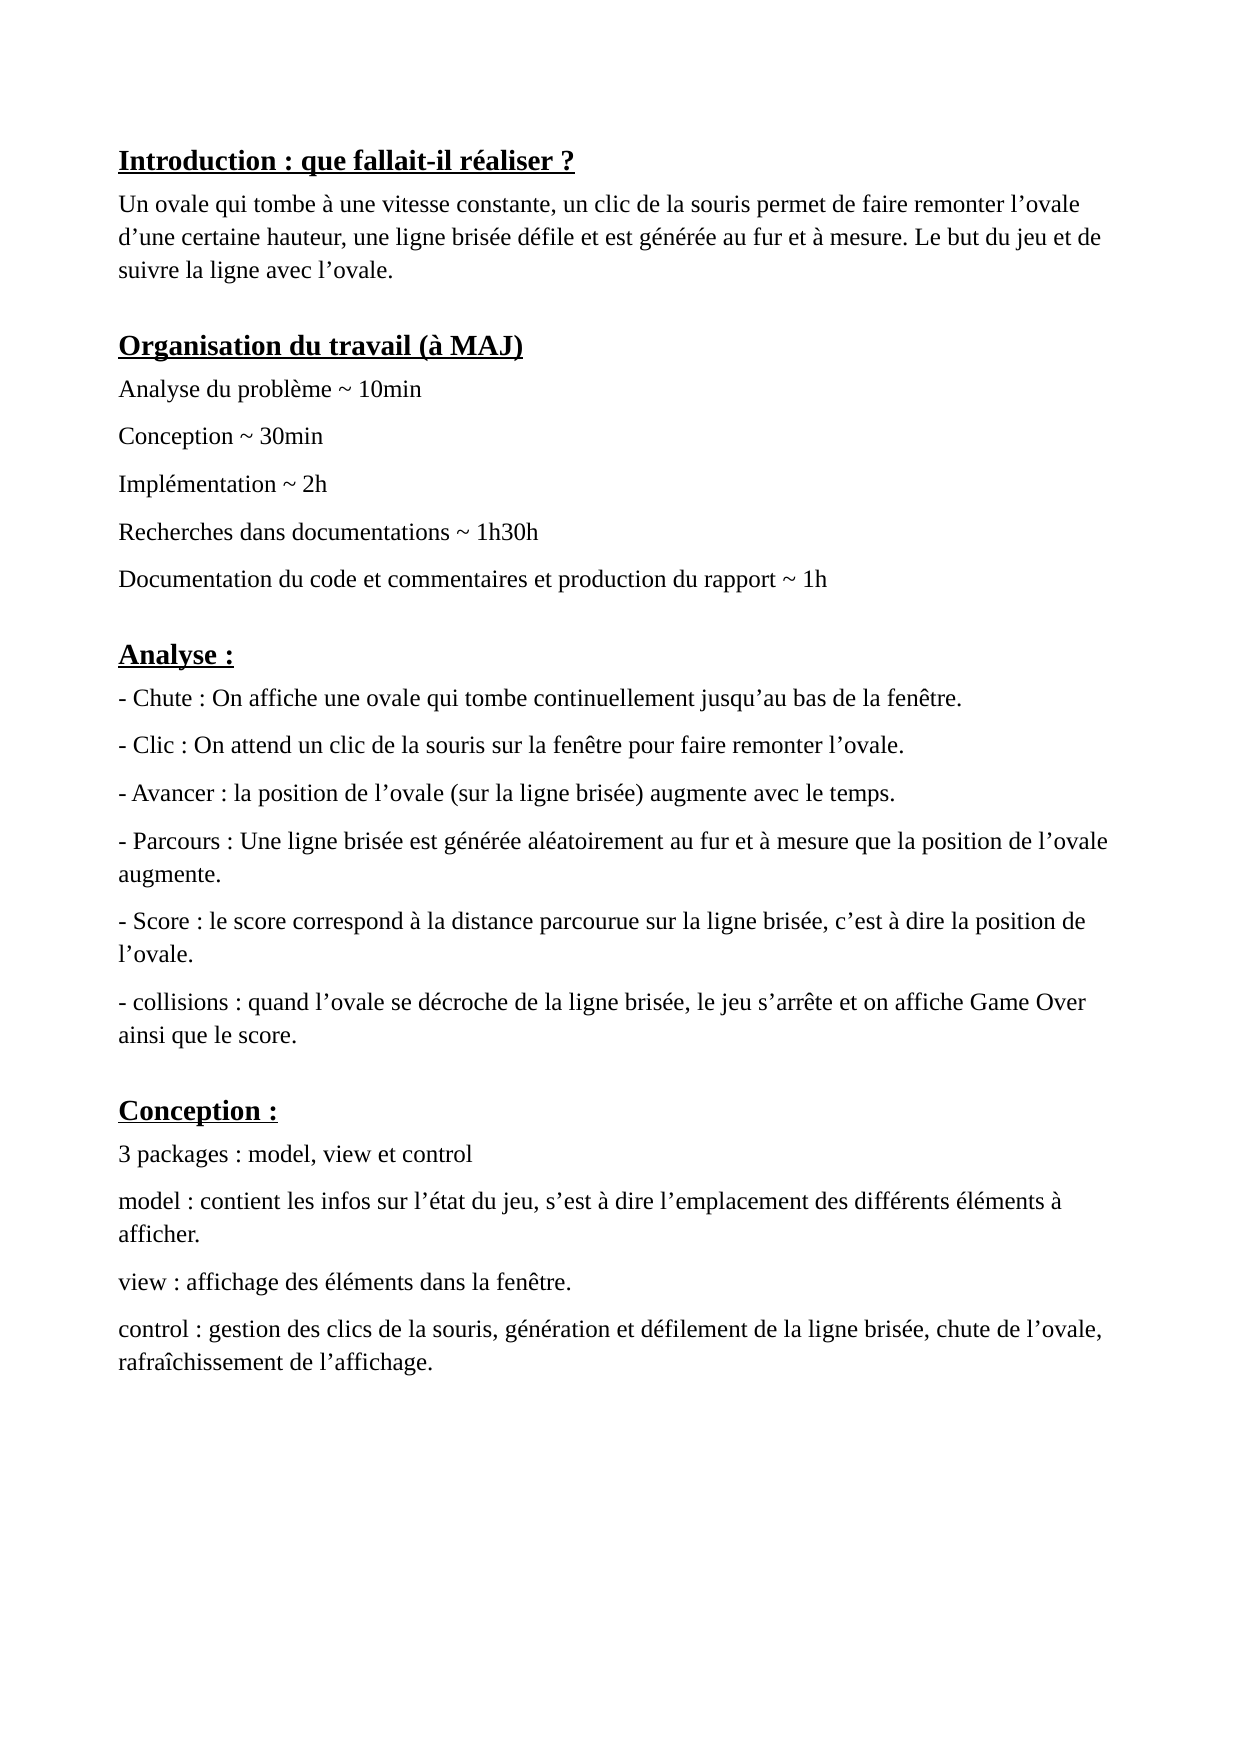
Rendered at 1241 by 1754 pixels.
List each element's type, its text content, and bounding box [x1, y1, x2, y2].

text control : gestion des clics de la souris, génération et défilement de la ligne brisée, chute de l’ovale, rafraîchissement de l’affichage. [118, 1314, 1122, 1376]
subtitle Conception : [118, 1093, 1122, 1126]
subtitle Introduction : que fallait-il réaliser ? [118, 143, 1122, 177]
subtitle Organisation du travail (à MAJ) [118, 328, 1122, 361]
text - Parcours : Une ligne brisée est générée aléatoirement au fur et à mesure que la position de l’ovale augmente. [118, 826, 1122, 887]
text Recherches dans documentations ~ 1h30h [118, 517, 1122, 545]
text Documentation du code et commentaires et production du rapport ~ 1h [118, 564, 1122, 593]
text - Avancer : la position de l’ovale (sur la ligne brisée) augmente avec le temps. [118, 778, 1122, 807]
text Conception ~ 30min [118, 421, 1122, 450]
text Implémentation ~ 2h [118, 469, 1122, 498]
text Analyse du problème ~ 10min [118, 374, 1122, 403]
text - Score : le score correspond à la distance parcourue sur la ligne brisée, c’est à dire la position de l’ovale. [118, 906, 1122, 968]
text - Chute : On affiche une ovale qui tombe continuellement jusqu’au bas de la fenêtre. [118, 683, 1122, 712]
text Un ovale qui tombe à une vitesse constante, un clic de la souris permet de faire remonter l’ovale d’une certaine hauteur, une ligne brisée défile et est générée au fur et à mesure. Le but du jeu et de suivre la ligne avec l’ovale. [118, 189, 1122, 284]
text - Clic : On attend un clic de la souris sur la fenêtre pour faire remonter l’ovale. [118, 731, 1122, 759]
text 3 packages : model, view et control [118, 1139, 1122, 1167]
text view : affichage des éléments dans la fenêtre. [118, 1267, 1122, 1296]
text model : contient les infos sur l’état du jeu, s’est à dire l’emplacement des différents éléments à afficher. [118, 1186, 1122, 1248]
text - collisions : quand l’ovale se décroche de la ligne brisée, le jeu s’arrête et on affiche Game Over ainsi que le score. [118, 987, 1122, 1049]
subtitle Analyse : [118, 637, 1122, 670]
